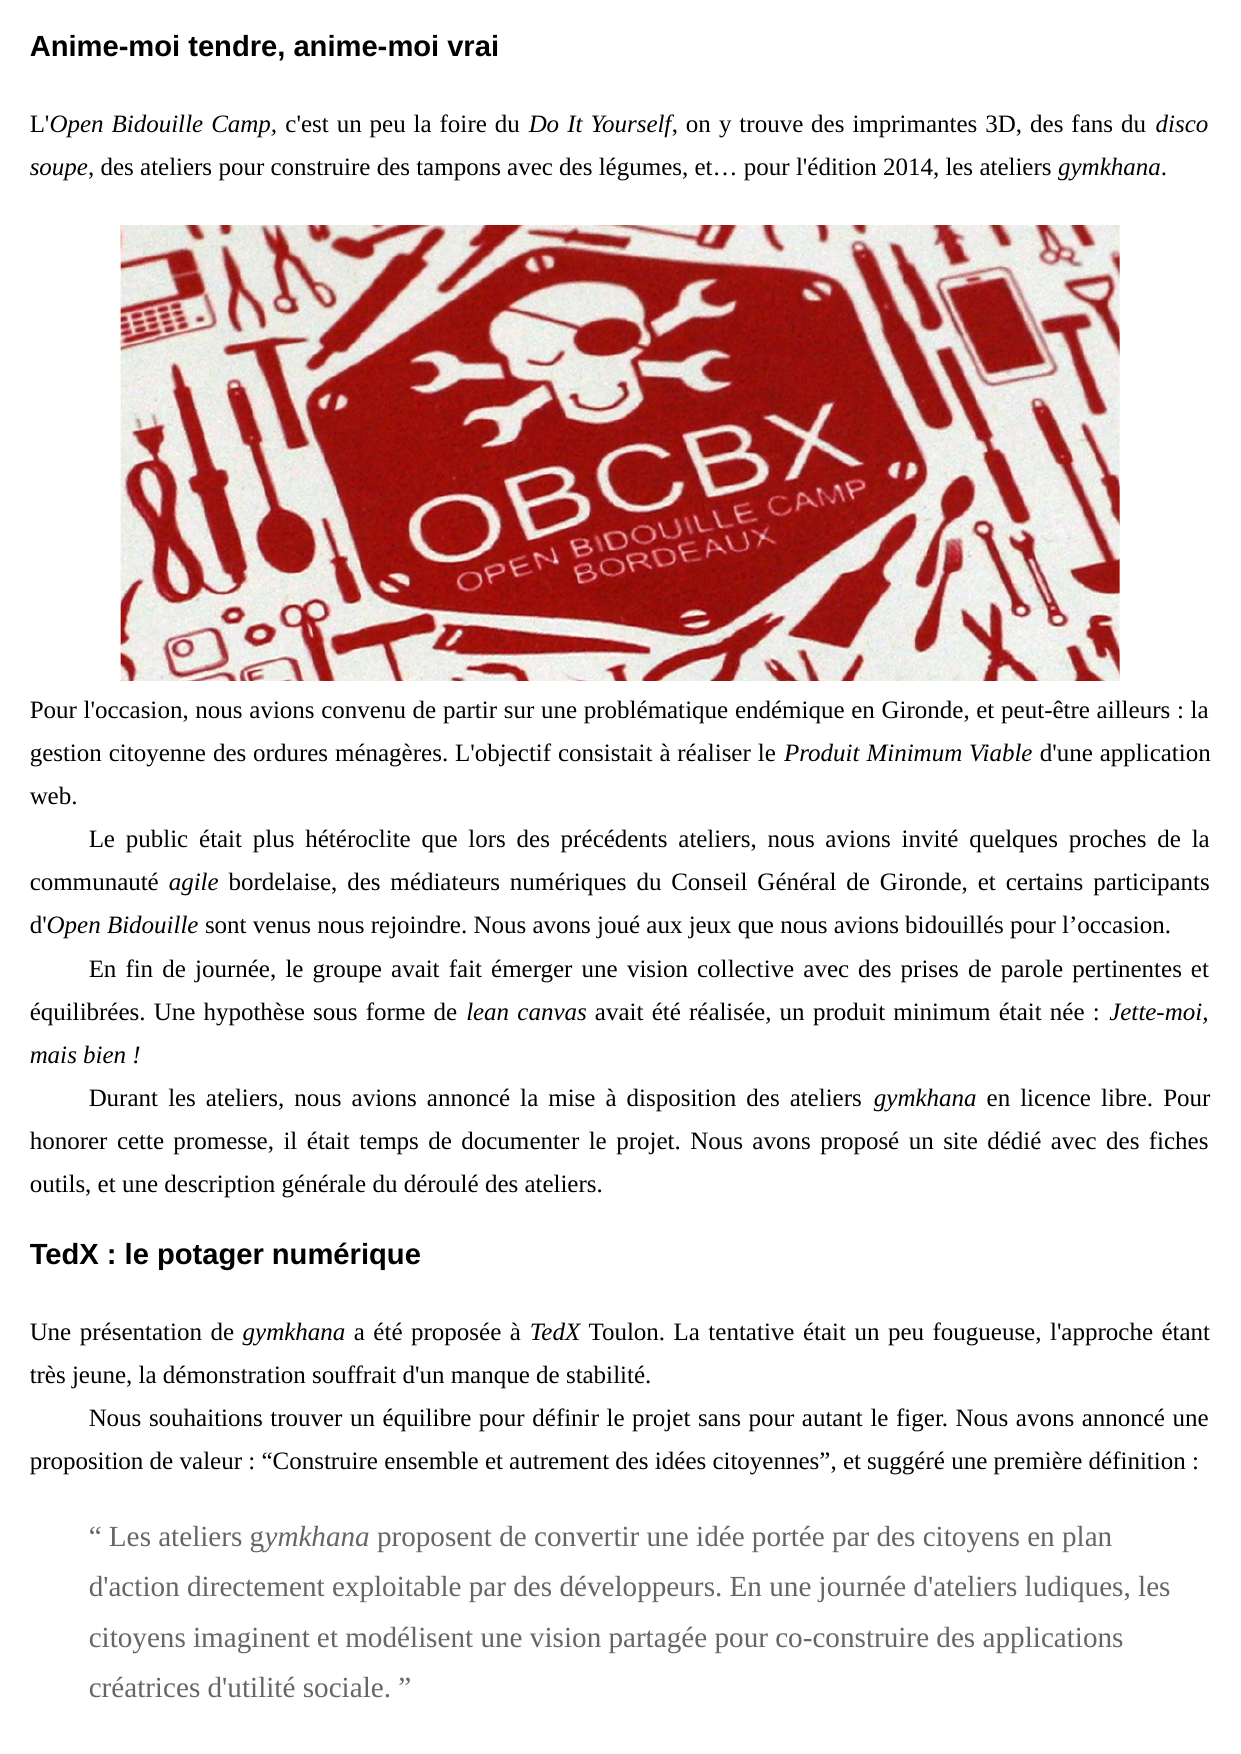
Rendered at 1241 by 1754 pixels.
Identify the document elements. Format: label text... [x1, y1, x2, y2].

picture [120, 225, 1120, 681]
text Durant les ateliers, nous avions annoncé la mise à disposition des ateliers gymkhana en licence libre. Pour honorer cette promesse, il était temps de documenter le projet. Nous avons proposé un site dédié avec des fiches outils, et une description générale du déroulé des ateliers. [29, 1083, 1211, 1198]
text L'Open Bidouille Camp, c'est un peu la foire du Do It Yourself, on y trouve des imprimantes 3D, des fans du disco soupe, des ateliers pour construire des tampons avec des légumes, et… pour l'édition 2014, les ateliers gymkhana. [29, 109, 1211, 181]
text En fin de journée, le groupe avait fait émerger une vision collective avec des prises de parole pertinentes et équilibrées. Une hypothèse sous forme de lean canvas avait été réalisée, un produit minimum était née : Jette-moi, mais bien ! [29, 954, 1211, 1069]
text Le public était plus hétéroclite que lors des précédents ateliers, nous avions invité quelques proches de la communauté agile bordelaise, des médiateurs numériques du Conseil Général de Gironde, et certains participants d'Open Bidouille sont venus nous rejoindre. Nous avons joué aux jeux que nous avions bidouillés pour l’occasion. [29, 824, 1211, 939]
text Nous souhaitions trouver un équilibre pour définir le projet sans pour autant le figer. Nous avons annoncé une proposition de valeur : “Construire ensemble et autrement des idées citoyennes”, et suggéré une première définition : [29, 1403, 1211, 1475]
subtitle TedX : le potager numérique [29, 1237, 1211, 1271]
text Une présentation de gymkhana a été proposée à TedX Toulon. La tentative était un peu fougueuse, l'approche étant très jeune, la démonstration souffrait d'un manque de stabilité. [29, 1317, 1211, 1389]
subtitle Anime-moi tendre, anime-moi vrai [29, 29, 1211, 63]
text “ Les ateliers gymkhana proposent de convertir une idée portée par des citoyens en plan d'action directement exploitable par des développeurs. En une journée d'ateliers ludiques, les citoyens imaginent et modélisent une vision partagée pour co-construire des applications créatrices d'utilité sociale. ” [88, 1519, 1211, 1703]
text Pour l'occasion, nous avions convenu de partir sur une problématique endémique en Gironde, et peut-être ailleurs : la gestion citoyenne des ordures ménagères. L'objectif consistait à réaliser le Produit Minimum Viable d'une application web. [29, 681, 1211, 810]
